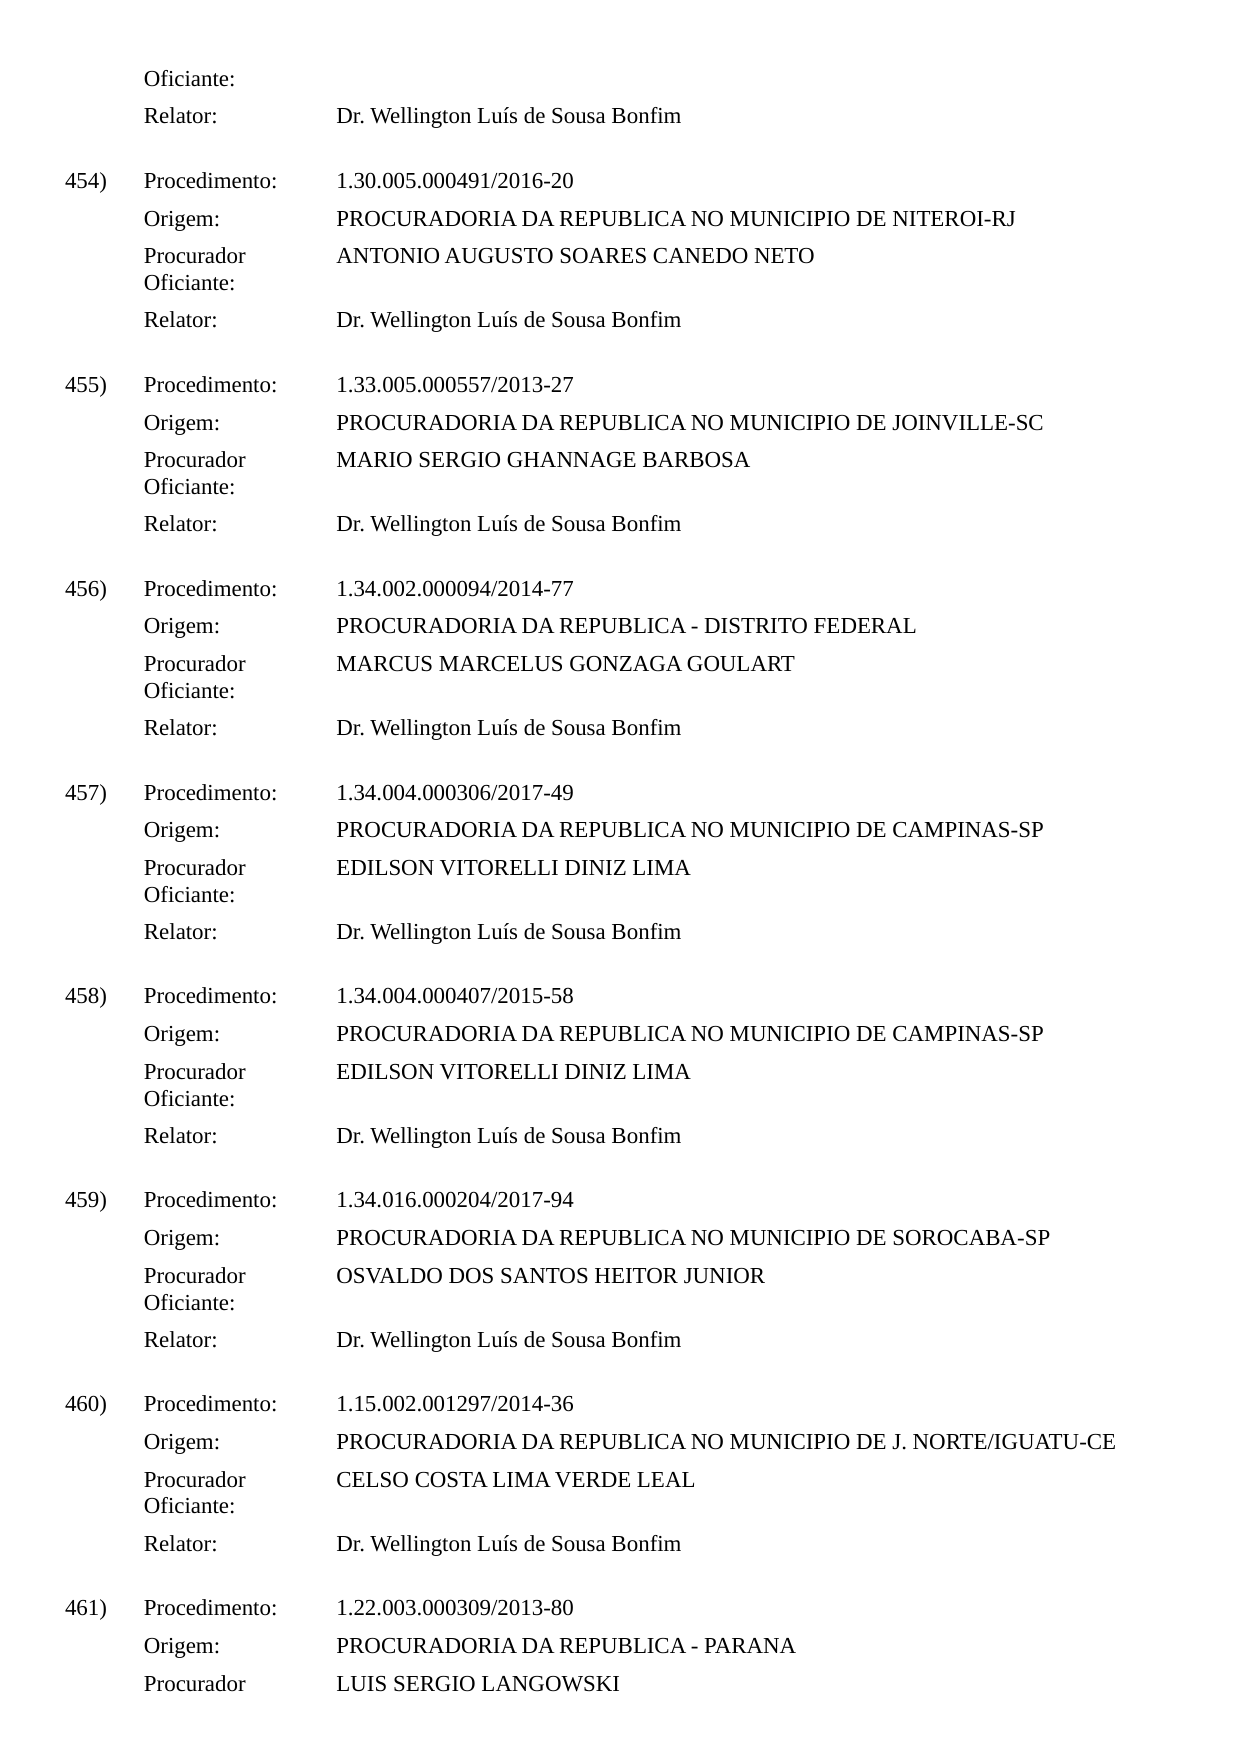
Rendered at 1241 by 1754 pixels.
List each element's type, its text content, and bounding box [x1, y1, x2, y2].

table_cell MARIO SERGIO GHANNAGE BARBOSA [330, 441, 1181, 505]
table_cell Procurador Oficiante: [138, 237, 330, 301]
table_cell [59, 97, 138, 135]
table_cell Origem: [138, 607, 330, 644]
table_header Procedimento: [138, 1385, 330, 1423]
table_cell [59, 301, 138, 339]
table_cell [59, 1117, 138, 1154]
table_cell CELSO COSTA LIMA VERDE LEAL [330, 1460, 1181, 1524]
table_cell Origem: [138, 1627, 330, 1664]
table_header Procedimento: [138, 977, 330, 1015]
table_cell [59, 607, 138, 644]
table_cell [59, 1256, 138, 1321]
table_cell PROCURADORIA DA REPUBLICA NO MUNICIPIO DE SOROCABA-SP [330, 1219, 1181, 1256]
table_cell Procurador Oficiante: [138, 1460, 330, 1524]
table_cell Origem: [138, 403, 330, 441]
table_cell Relator: [138, 1117, 330, 1154]
table_cell Dr. Wellington Luís de Sousa Bonfim [330, 1321, 1181, 1358]
table_cell [330, 59, 1181, 97]
table_cell Relator: [138, 301, 330, 339]
table_header 1.34.016.000204/2017-94 [330, 1181, 1181, 1219]
table_header 1.34.002.000094/2014-77 [330, 569, 1181, 607]
table_cell Relator: [138, 97, 330, 135]
table_cell [59, 811, 138, 848]
table_cell [59, 1423, 138, 1460]
table_cell Procurador Oficiante: [138, 1256, 330, 1321]
table_cell [59, 199, 138, 237]
table_cell Origem: [138, 199, 330, 237]
table_cell Dr. Wellington Luís de Sousa Bonfim [330, 97, 1181, 135]
table_header Procedimento: [138, 1181, 330, 1219]
table_cell PROCURADORIA DA REPUBLICA NO MUNICIPIO DE CAMPINAS-SP [330, 1015, 1181, 1052]
table_cell PROCURADORIA DA REPUBLICA - DISTRITO FEDERAL [330, 607, 1181, 644]
table_header 459) [59, 1181, 138, 1219]
table_cell MARCUS MARCELUS GONZAGA GOULART [330, 645, 1181, 709]
table_cell Procurador [138, 1664, 330, 1702]
table_cell EDILSON VITORELLI DINIZ LIMA [330, 849, 1181, 913]
table_cell [59, 441, 138, 505]
table_header 455) [59, 365, 138, 403]
table_cell Dr. Wellington Luís de Sousa Bonfim [330, 1525, 1181, 1562]
table_cell Origem: [138, 1015, 330, 1052]
table_cell LUIS SERGIO LANGOWSKI [330, 1664, 1181, 1702]
table_cell [59, 1053, 138, 1117]
table_cell Origem: [138, 1219, 330, 1256]
table_cell [59, 403, 138, 441]
table_header Procedimento: [138, 773, 330, 811]
table_cell PROCURADORIA DA REPUBLICA NO MUNICIPIO DE JOINVILLE-SC [330, 403, 1181, 441]
table_header 457) [59, 773, 138, 811]
table_cell PROCURADORIA DA REPUBLICA NO MUNICIPIO DE CAMPINAS-SP [330, 811, 1181, 848]
table_cell Origem: [138, 811, 330, 848]
table_header 454) [59, 161, 138, 199]
table_cell [59, 1460, 138, 1524]
table_header 1.34.004.000407/2015-58 [330, 977, 1181, 1015]
table_cell Procurador Oficiante: [138, 645, 330, 709]
table_cell Procurador Oficiante: [138, 849, 330, 913]
table_cell Dr. Wellington Luís de Sousa Bonfim [330, 913, 1181, 951]
table_cell OSVALDO DOS SANTOS HEITOR JUNIOR [330, 1256, 1181, 1321]
table_cell [59, 913, 138, 951]
table_cell Procurador Oficiante: [138, 1053, 330, 1117]
table_header Procedimento: [138, 161, 330, 199]
table_cell Dr. Wellington Luís de Sousa Bonfim [330, 505, 1181, 543]
table_cell [59, 237, 138, 301]
table_cell PROCURADORIA DA REPUBLICA NO MUNICIPIO DE NITEROI-RJ [330, 199, 1181, 237]
table_cell [59, 1219, 138, 1256]
table_cell ANTONIO AUGUSTO SOARES CANEDO NETO [330, 237, 1181, 301]
table_cell Dr. Wellington Luís de Sousa Bonfim [330, 1117, 1181, 1154]
table_cell [59, 849, 138, 913]
table_cell Origem: [138, 1423, 330, 1460]
table_cell Relator: [138, 505, 330, 543]
table_header Procedimento: [138, 1589, 330, 1627]
table_cell Dr. Wellington Luís de Sousa Bonfim [330, 301, 1181, 339]
table_cell [59, 709, 138, 747]
table_header 458) [59, 977, 138, 1015]
table_cell Oficiante: [138, 59, 330, 97]
table_cell Relator: [138, 1321, 330, 1358]
table_header 460) [59, 1385, 138, 1423]
table_cell [59, 1015, 138, 1052]
table_cell [59, 59, 138, 97]
table_cell [59, 1664, 138, 1702]
table_header 1.33.005.000557/2013-27 [330, 365, 1181, 403]
table_cell Dr. Wellington Luís de Sousa Bonfim [330, 709, 1181, 747]
table_cell Procurador Oficiante: [138, 441, 330, 505]
table_cell PROCURADORIA DA REPUBLICA - PARANA [330, 1627, 1181, 1664]
table_header 1.30.005.000491/2016-20 [330, 161, 1181, 199]
table_header Procedimento: [138, 365, 330, 403]
table_cell [59, 1525, 138, 1562]
table_header 1.22.003.000309/2013-80 [330, 1589, 1181, 1627]
table_cell Relator: [138, 709, 330, 747]
table_cell [59, 1321, 138, 1358]
table_header 461) [59, 1589, 138, 1627]
table_header 456) [59, 569, 138, 607]
table_cell [59, 1627, 138, 1664]
table_cell [59, 505, 138, 543]
table_header 1.34.004.000306/2017-49 [330, 773, 1181, 811]
table_cell Relator: [138, 1525, 330, 1562]
table_cell PROCURADORIA DA REPUBLICA NO MUNICIPIO DE J. NORTE/IGUATU-CE [330, 1423, 1181, 1460]
table_header 1.15.002.001297/2014-36 [330, 1385, 1181, 1423]
table_cell EDILSON VITORELLI DINIZ LIMA [330, 1053, 1181, 1117]
table_header Procedimento: [138, 569, 330, 607]
table_cell Relator: [138, 913, 330, 951]
table_cell [59, 645, 138, 709]
